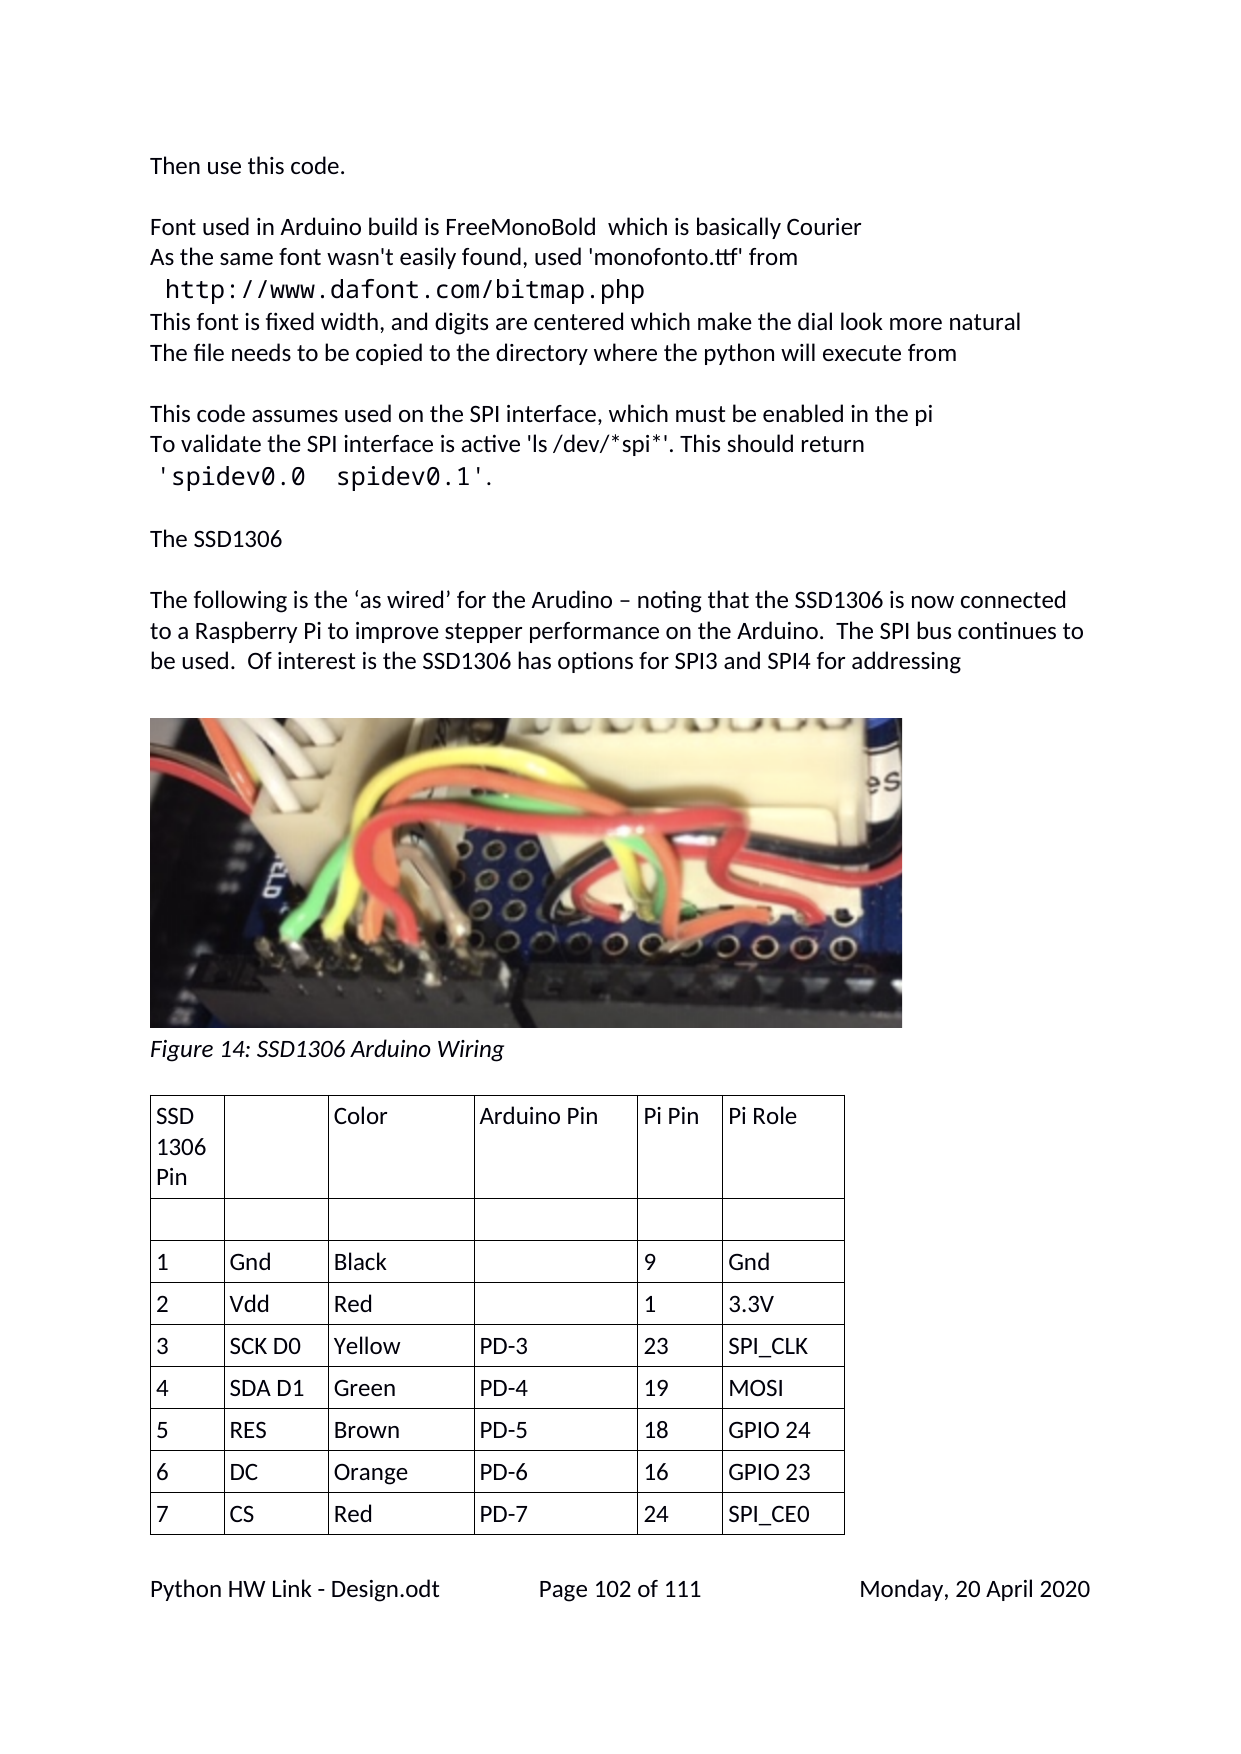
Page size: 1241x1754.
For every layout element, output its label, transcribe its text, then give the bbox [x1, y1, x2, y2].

table_cell Gnd [225, 1241, 328, 1282]
text Then use this code. [150, 150, 1090, 181]
table_cell 18 [638, 1409, 722, 1450]
table_cell SPI_CE0 [723, 1493, 844, 1534]
table_cell MOSI [723, 1367, 844, 1408]
table_cell [225, 1199, 328, 1240]
table_cell 4 [151, 1367, 224, 1408]
table_cell Gnd [723, 1241, 844, 1282]
text This font is fixed width, and digits are centered which make the dial look more natural [150, 306, 1090, 337]
table_cell Red [329, 1283, 474, 1324]
text http://www.dafont.com/bitmap.php [150, 272, 1090, 306]
table_cell 16 [638, 1451, 722, 1492]
text As the same font wasn't easily found, used 'monofonto.ttf' from [150, 242, 1090, 272]
table_cell PD-4 [475, 1367, 637, 1408]
text The SSD1306 [150, 523, 1090, 554]
table_cell GPIO 24 [723, 1409, 844, 1450]
table_cell 1 [638, 1283, 722, 1324]
text Figure 14: SSD1306 Arduino Wiring [150, 1028, 902, 1064]
table_cell [723, 1199, 844, 1240]
table_cell GPIO 23 [723, 1451, 844, 1492]
table_cell [475, 1283, 637, 1324]
table_cell 9 [638, 1241, 722, 1282]
table_cell SDA D1 [225, 1367, 328, 1408]
text This code assumes used on the SPI interface, which must be enabled in the pi [150, 398, 1090, 428]
table_cell [638, 1199, 722, 1240]
text Font used in Arduino build is FreeMonoBold which is basically Courier [150, 211, 1090, 242]
table_cell [329, 1199, 474, 1240]
table_cell Green [329, 1367, 474, 1408]
text The following is the ‘as wired’ for the Arudino – noting that the SSD1306 is now connected to a Raspberry Pi to improve stepper performance on the Arduino. The SPI bus continues to be used. Of interest is the SSD1306 has options for SPI3 and SPI4 for addressing [150, 584, 1090, 676]
table_cell 7 [151, 1493, 224, 1534]
table_cell 6 [151, 1451, 224, 1492]
picture [150, 718, 903, 1028]
table_cell CS [225, 1493, 328, 1534]
table_cell PD-7 [475, 1493, 637, 1534]
text The file needs to be copied to the directory where the python will execute from [150, 337, 1090, 367]
text To validate the SPI interface is active 'ls /dev/*spi*'. This should return [150, 428, 1090, 459]
table_header Pi Role [723, 1096, 844, 1198]
table_cell 1 [151, 1241, 224, 1282]
table_cell PD-6 [475, 1451, 637, 1492]
table_cell 5 [151, 1409, 224, 1450]
table_cell [475, 1199, 637, 1240]
table_cell 19 [638, 1367, 722, 1408]
table_cell SCK D0 [225, 1325, 328, 1366]
table_cell DC [225, 1451, 328, 1492]
table_cell Red [329, 1493, 474, 1534]
table_header Color [329, 1096, 474, 1198]
table_cell PD-3 [475, 1325, 637, 1366]
table_cell 23 [638, 1325, 722, 1366]
table_cell SPI_CLK [723, 1325, 844, 1366]
table_cell Brown [329, 1409, 474, 1450]
table_cell [151, 1199, 224, 1240]
table_cell Vdd [225, 1283, 328, 1324]
table_header SSD 1306 Pin [151, 1096, 224, 1198]
table_cell PD-5 [475, 1409, 637, 1450]
table_cell 2 [151, 1283, 224, 1324]
table_cell 24 [638, 1493, 722, 1534]
text 'spidev0.0 spidev0.1'. [150, 459, 1090, 493]
table_cell Black [329, 1241, 474, 1282]
table_cell RES [225, 1409, 328, 1450]
table_header Pi Pin [638, 1096, 722, 1198]
table_cell 3 [151, 1325, 224, 1366]
table_header Arduino Pin [475, 1096, 637, 1198]
table_cell Orange [329, 1451, 474, 1492]
table_cell [475, 1241, 637, 1282]
table_cell Yellow [329, 1325, 474, 1366]
table_cell 3.3V [723, 1283, 844, 1324]
table_header [225, 1096, 328, 1198]
